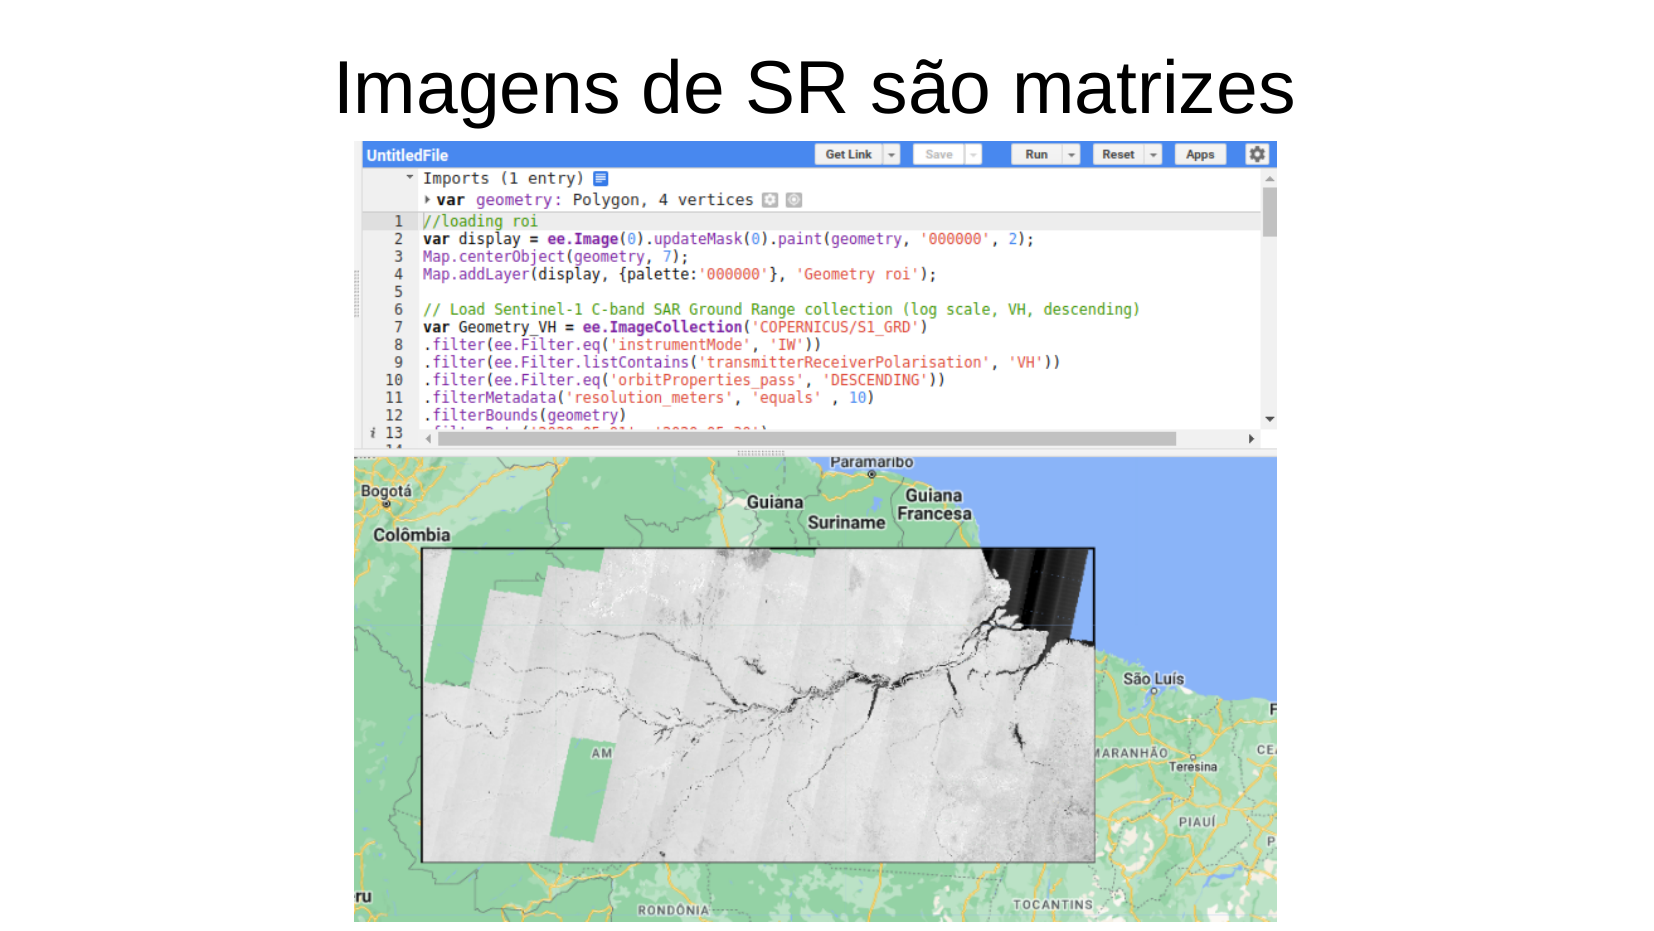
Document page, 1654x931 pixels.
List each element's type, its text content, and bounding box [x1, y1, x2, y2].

title Imagens de SR são matrizes [70, 10, 1559, 166]
picture [354, 141, 1277, 922]
